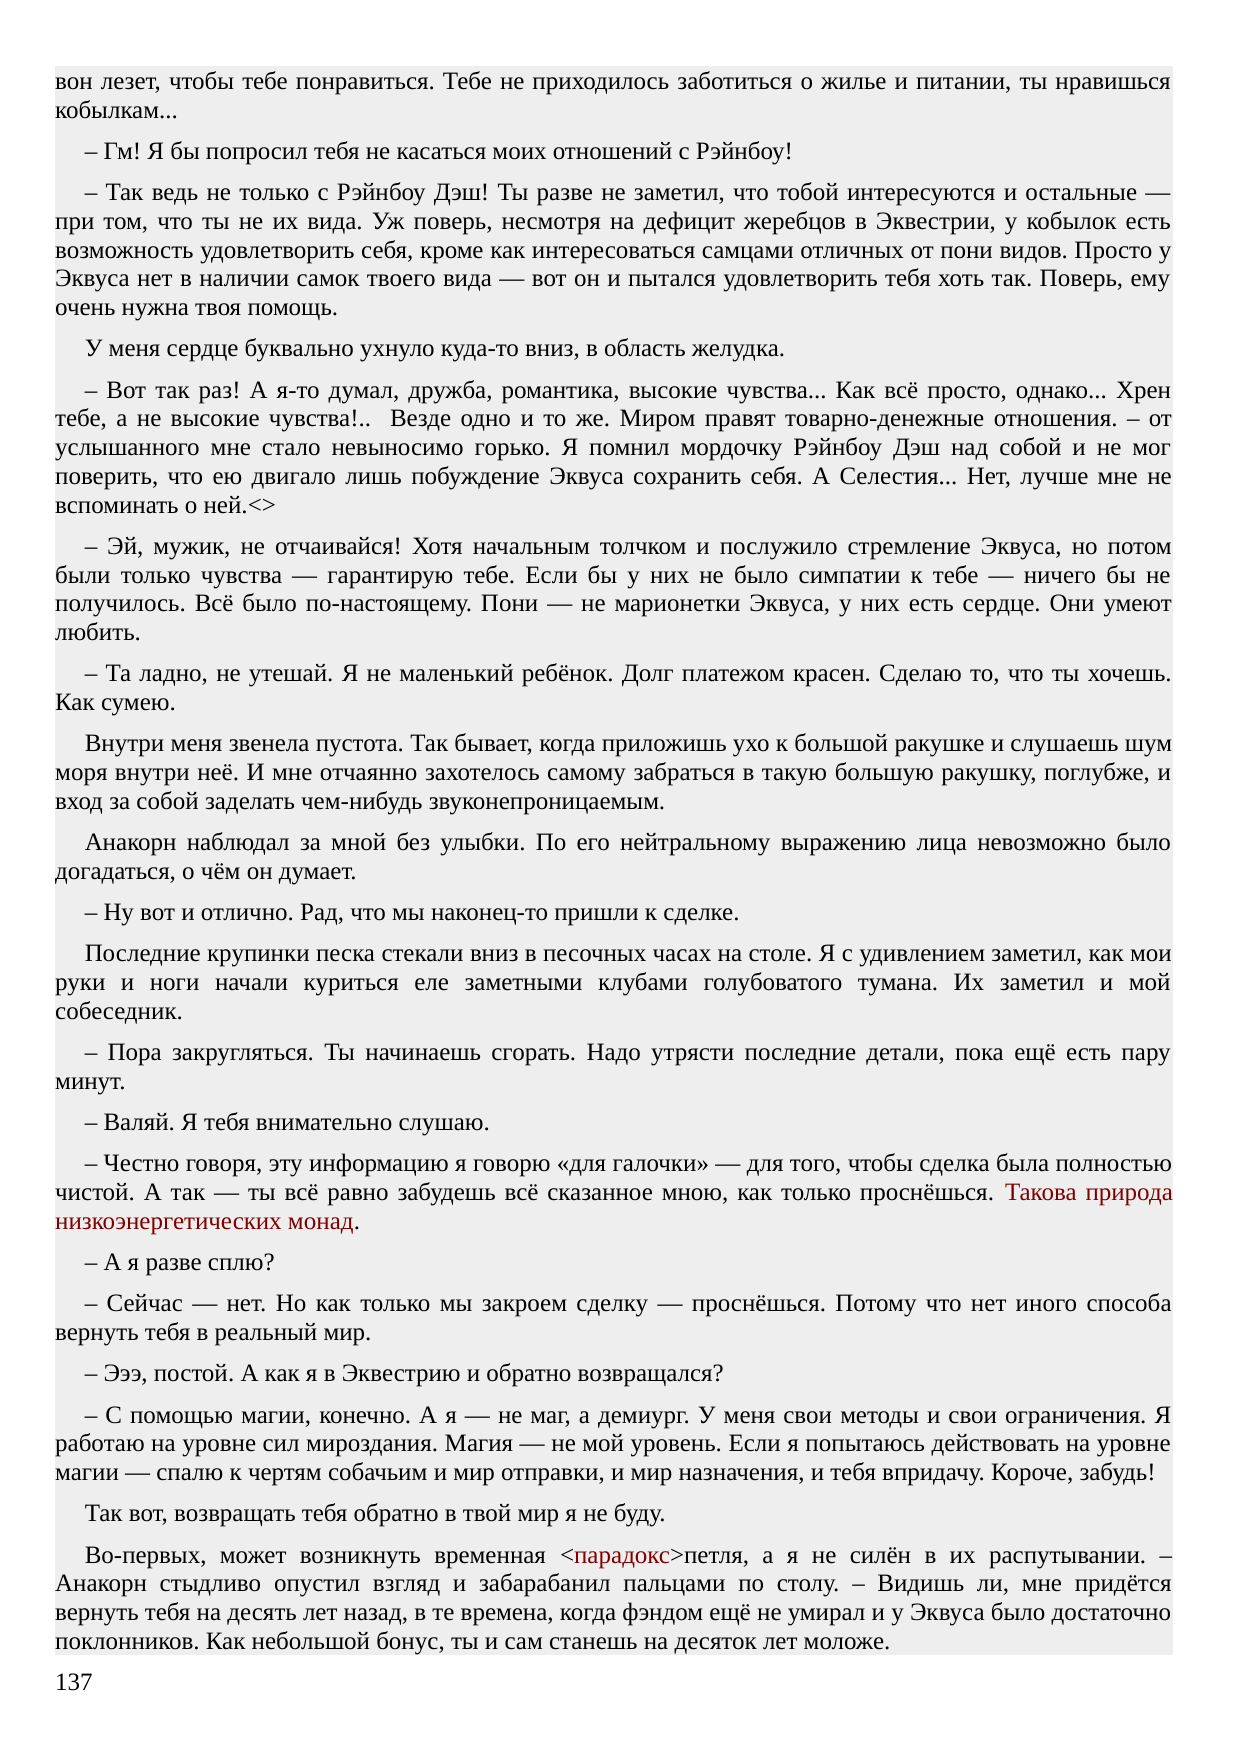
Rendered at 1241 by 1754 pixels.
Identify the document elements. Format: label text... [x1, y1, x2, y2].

text вон лезет, чтобы тебе понравиться. Тебе не приходилось заботиться о жилье и питании, ты нравишься кобылкам... [55, 66, 1173, 123]
text – А я разве сплю? [55, 1247, 1173, 1276]
text – Честно говоря, эту информацию я говорю «для галочки» — для того, чтобы сделка была полностью чистой. А так — ты всё равно забудешь всё сказанное мною, как только проснёшься. Такова природа низкоэнергетических монад. [55, 1148, 1173, 1235]
text У меня сердце буквально ухнуло куда-то вниз, в область желудка. [55, 333, 1173, 362]
text – Та ладно, не утешай. Я не маленький ребёнок. Долг платежом красен. Сделаю то, что ты хочешь. Как сумею. [55, 658, 1173, 716]
text Во-первых, может возникнуть временная <парадокс>петля, а я не силён в их распутывании. – Анакорн стыдливо опустил взгляд и забарабанил пальцами по столу. – Видишь ли, мне придётся вернуть тебя на десять лет назад, в те времена, когда фэндом ещё не умирал и у Эквуса было достаточно поклонников. Как небольшой бонус, ты и сам станешь на десяток лет моложе. [55, 1540, 1173, 1655]
text – Сейчас — нет. Но как только мы закроем сделку — проснёшься. Потому что нет иного способа вернуть тебя в реальный мир. [55, 1288, 1173, 1346]
text – Так ведь не только с Рэйнбоу Дэш! Ты разве не заметил, что тобой интересуются и остальные — при том, что ты не их вида. Уж поверь, несмотря на дефицит жеребцов в Эквестрии, у кобылок есть возможность удовлетворить себя, кроме как интересоваться самцами отличных от пони видов. Просто у Эквуса нет в наличии самок твоего вида — вот он и пытался удовлетворить тебя хоть так. Поверь, ему очень нужна твоя помощь. [55, 177, 1173, 321]
text Так вот, возвращать тебя обратно в твой мир я не буду. [55, 1498, 1173, 1527]
text – С помощью магии, конечно. А я — не маг, а демиург. У меня свои методы и свои ограничения. Я работаю на уровне сил мироздания. Магия — не мой уровень. Если я попытаюсь действовать на уровне магии — спалю к чертям собачьим и мир отправки, и мир назначения, и тебя впридачу. Короче, забудь! [55, 1400, 1173, 1486]
text – Эй, мужик, не отчаивайся! Хотя начальным толчком и послужило стремление Эквуса, но потом были только чувства — гарантирую тебе. Если бы у них не было симпатии к тебе — ничего бы не получилось. Всё было по-настоящему. Пони — не марионетки Эквуса, у них есть сердце. Они умеют любить. [55, 531, 1173, 646]
text – Гм! Я бы попросил тебя не касаться моих отношений с Рэйнбоу! [55, 136, 1173, 165]
text Анакорн наблюдал за мной без улыбки. По его нейтральному выражению лица невозможно было догадаться, о чём он думает. [55, 827, 1173, 885]
text – Ну вот и отлично. Рад, что мы наконец-то пришли к сделке. [55, 897, 1173, 926]
text Последние крупинки песка стекали вниз в песочных часах на столе. Я с удивлением заметил, как мои руки и ноги начали куриться еле заметными клубами голубоватого тумана. Их заметил и мой собеседник. [55, 938, 1173, 1025]
text – Пора закругляться. Ты начинаешь сгорать. Надо утрясти последние детали, пока ещё есть пару минут. [55, 1037, 1173, 1095]
text – Эээ, постой. А как я в Эквестрию и обратно возвращался? [55, 1358, 1173, 1387]
text – Вот так раз! А я-то думал, дружба, романтика, высокие чувства... Как всё просто, однако... Хрен тебе, а не высокие чувства!.. Везде одно и то же. Миром правят товарно-денежные отношения. – от услышанного мне стало невыносимо горько. Я помнил мордочку Рэйнбоу Дэш над собой и не мог поверить, что ею двигало лишь побуждение Эквуса сохранить себя. А Селестия... Нет, лучше мне не вспоминать о ней.<> [55, 375, 1173, 518]
text – Валяй. Я тебя внимательно слушаю. [55, 1107, 1173, 1136]
text Внутри меня звенела пустота. Так бывает, когда приложишь ухо к большой ракушке и слушаешь шум моря внутри неё. И мне отчаянно захотелось самому забраться в такую большую ракушку, поглубже, и вход за собой заделать чем-нибудь звуконепроницаемым. [55, 728, 1173, 815]
